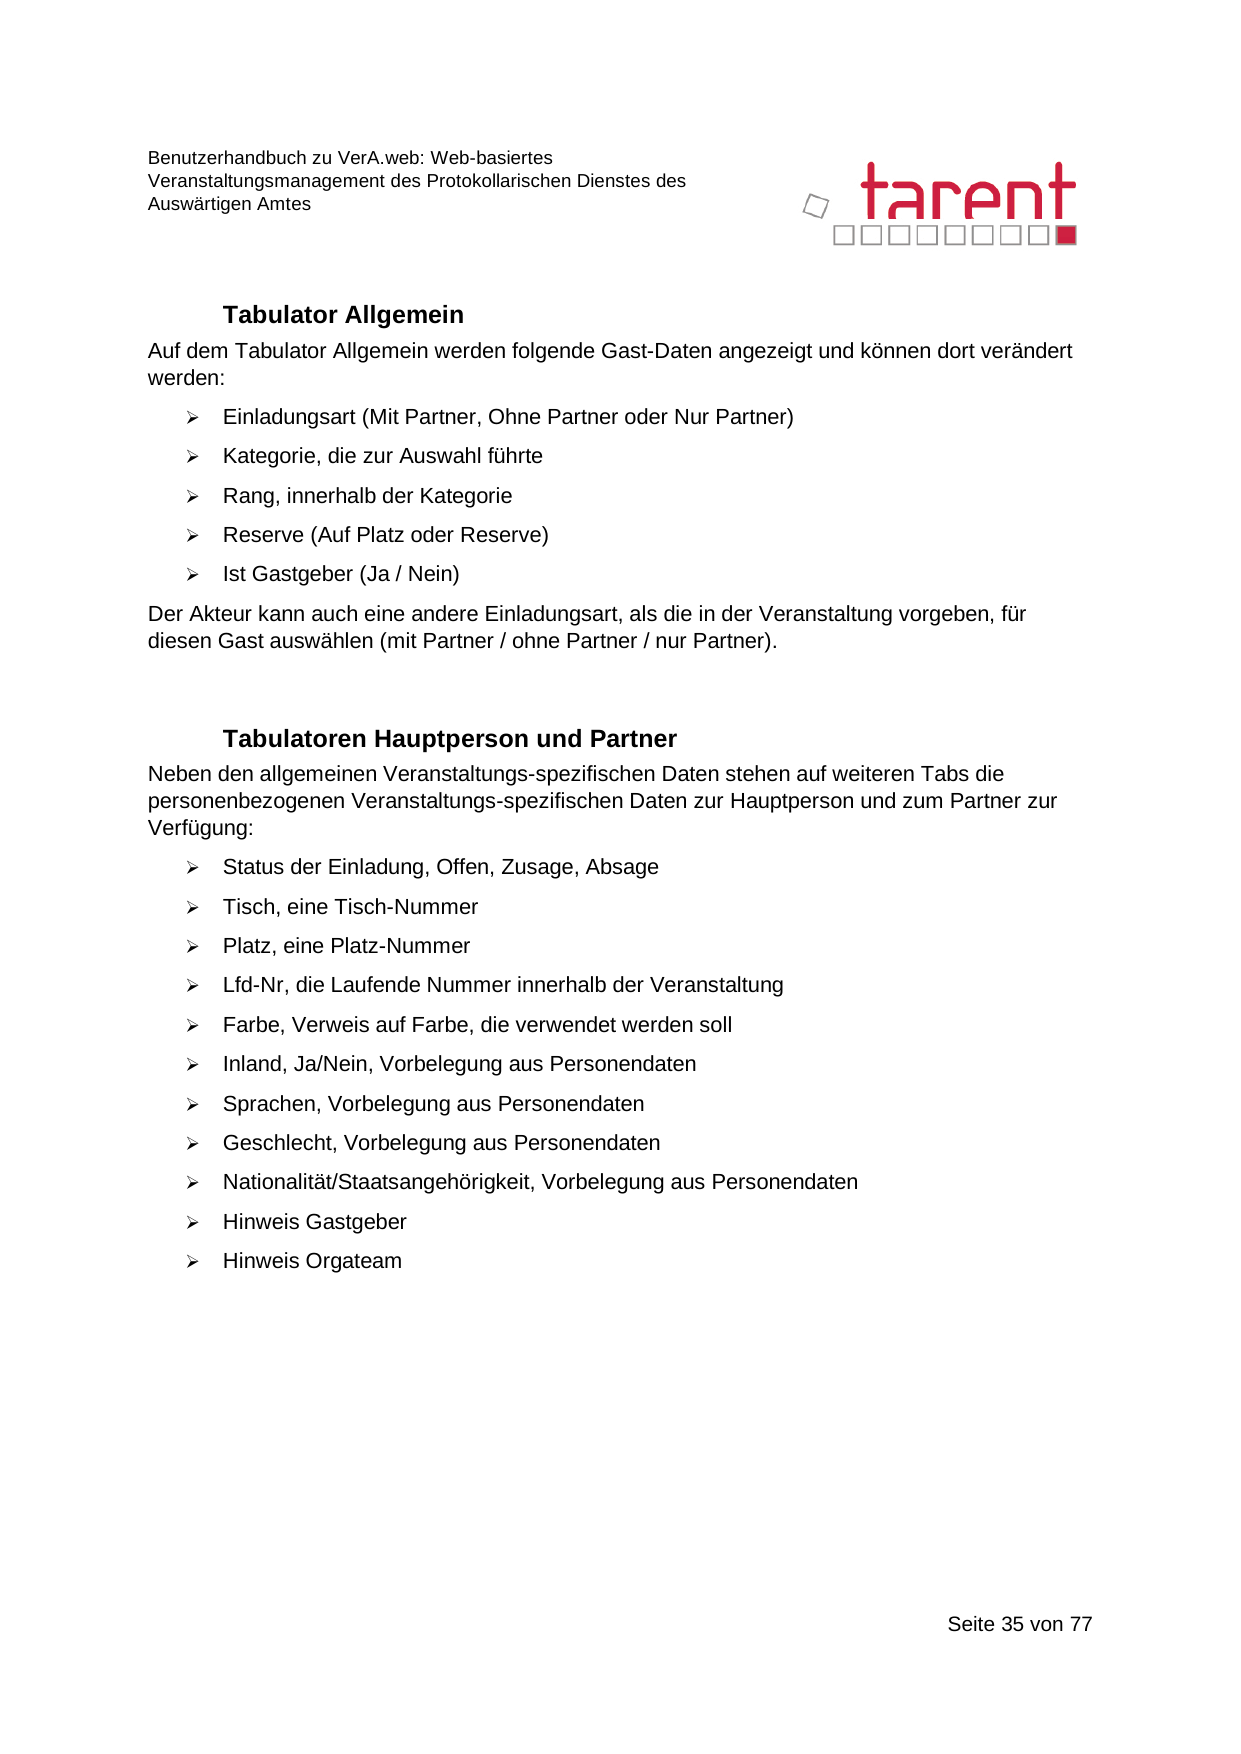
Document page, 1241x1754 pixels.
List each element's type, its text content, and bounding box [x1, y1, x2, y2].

text Auf dem Tabulator Allgemein werden folgende Gast-Daten angezeigt und können dort verändert werden: [148, 338, 1092, 389]
list Geschlecht, Vorbelegung aus Personendaten [185, 1130, 1092, 1155]
subtitle Tabulatoren Hauptperson und Partner [148, 725, 1092, 753]
list Ist Gastgeber (Ja / Nein) [185, 562, 1092, 586]
list Einladungsart (Mit Partner, Ohne Partner oder Nur Partner) [185, 404, 1092, 429]
list Hinweis Gastgeber [185, 1209, 1092, 1233]
list Platz, eine Platz-Nummer [185, 933, 1092, 958]
list Status der Einladung, Offen, Zusage, Absage [185, 855, 1092, 879]
list Inland, Ja/Nein, Vorbelegung aus Personendaten [185, 1052, 1092, 1076]
text Neben den allgemeinen Veranstaltungs-spezifischen Daten stehen auf weiteren Tabs die personenbezogenen Veranstaltungs-spezifischen Daten zur Hauptperson und zum Partner zur Verfügung: [148, 762, 1092, 840]
text Der Akteur kann auch eine andere Einladungsart, als die in der Veranstaltung vorgeben, für diesen Gast auswählen (mit Partner / ohne Partner / nur Partner). [148, 601, 1092, 653]
list Nationalität/Staatsangehörigkeit, Vorbelegung aus Personendaten [185, 1170, 1092, 1194]
list Lfd-Nr, die Laufende Nummer innerhalb der Veranstaltung [185, 973, 1092, 997]
list Kategorie, die zur Auswahl führte [185, 444, 1092, 468]
list Reserve (Auf Platz oder Reserve) [185, 522, 1092, 547]
picture [790, 151, 1091, 255]
list Hinweis Orgateam [185, 1248, 1092, 1273]
subtitle Tabulator Allgemein [148, 301, 1092, 329]
list Sprachen, Vorbelegung aus Personendaten [185, 1091, 1092, 1115]
list Rang, innerhalb der Kategorie [185, 483, 1092, 508]
list Farbe, Verweis auf Farbe, die verwendet werden soll [185, 1012, 1092, 1037]
list Tisch, eine Tisch-Nummer [185, 894, 1092, 918]
